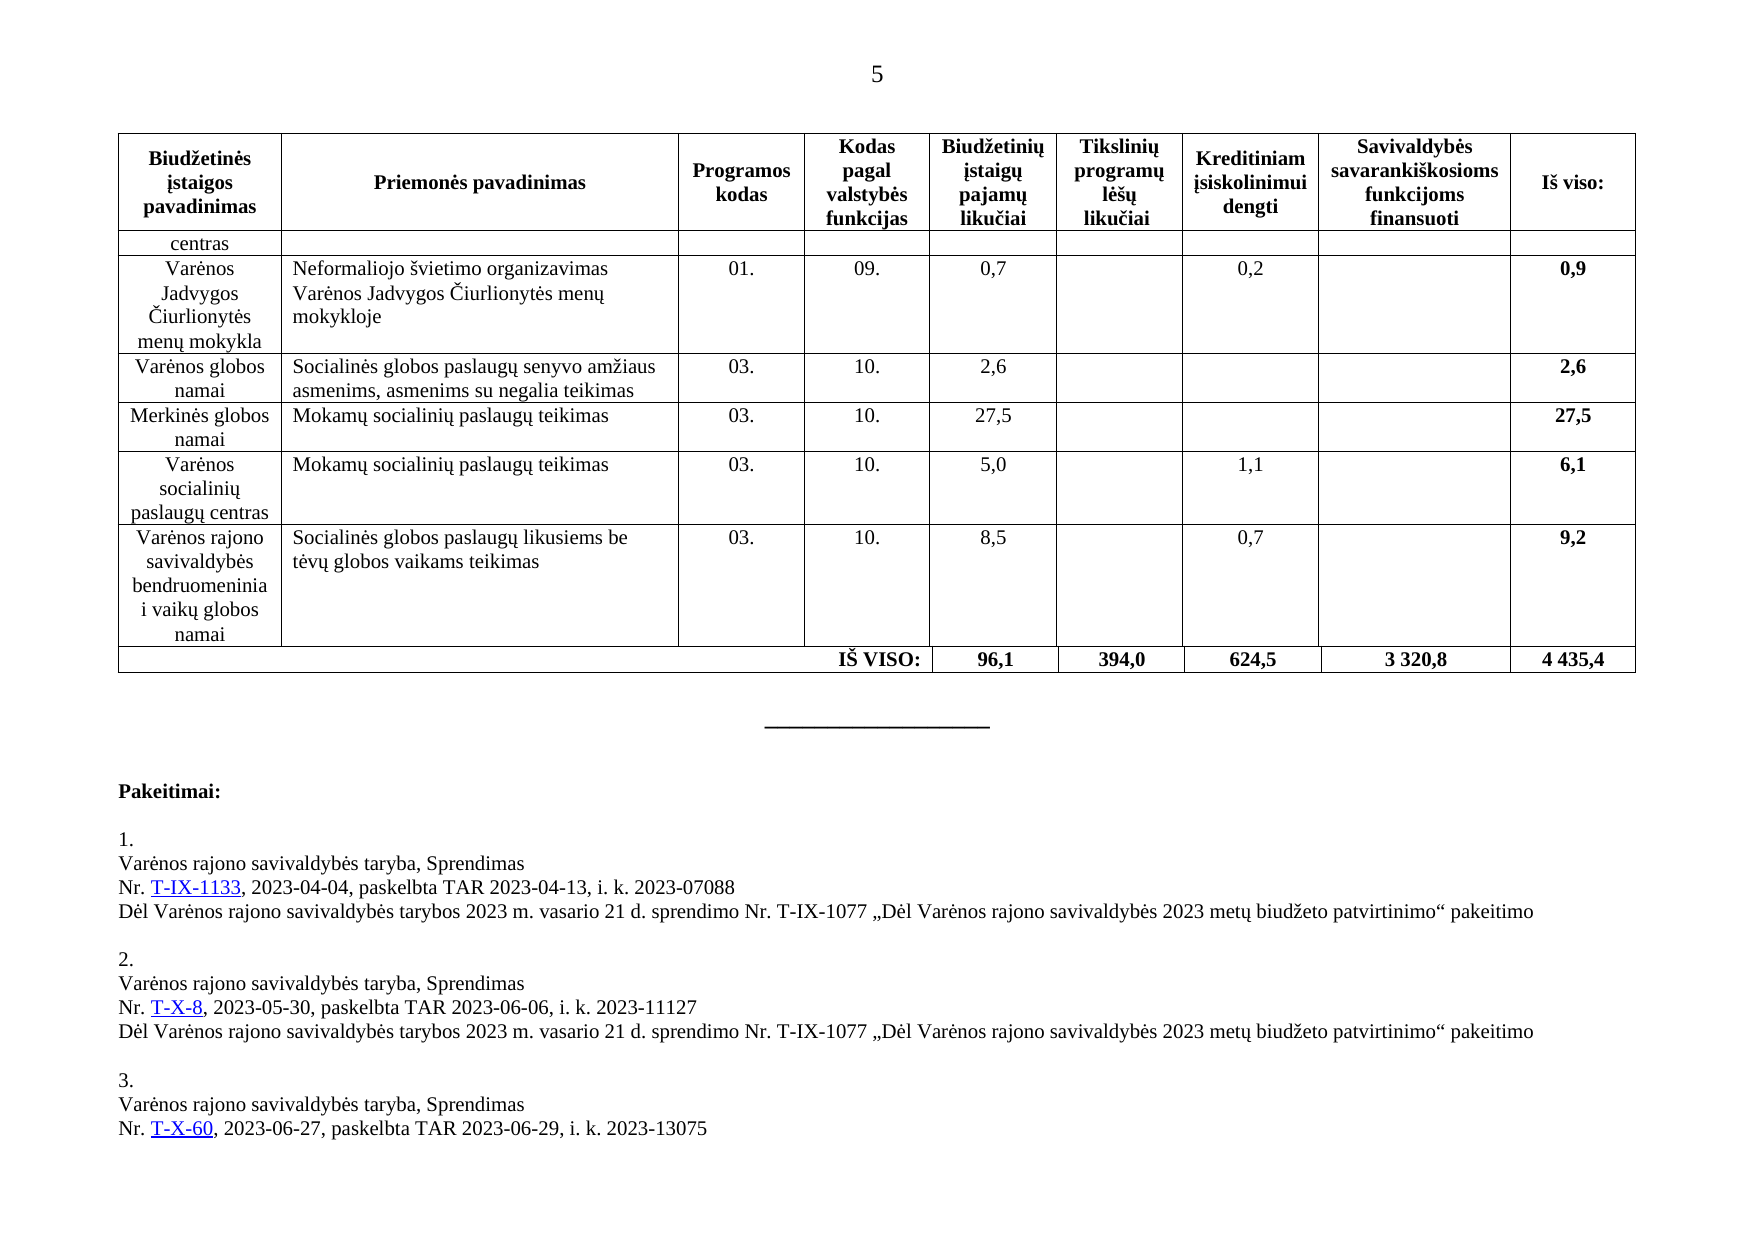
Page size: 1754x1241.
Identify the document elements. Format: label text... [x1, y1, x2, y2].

table_cell [1057, 525, 1182, 646]
table_cell 03. [679, 452, 804, 524]
table_cell 624,5 [1185, 647, 1321, 672]
table_cell 9,2 [1511, 525, 1635, 646]
table_cell centras [119, 231, 281, 255]
table_cell Neformaliojo švietimo organizavimas Varėnos Jadvygos Čiurlionytės menų mokykloje [282, 256, 678, 353]
table_cell 27,5 [930, 403, 1056, 451]
text Varėnos rajono savivaldybės taryba, Sprendimas [118, 971, 1636, 995]
table_cell 5,0 [930, 452, 1056, 524]
table_cell Varėnos globos namai [119, 354, 281, 402]
table_header Kodas pagal valstybės funkcijas [805, 134, 929, 230]
table_cell [1183, 403, 1318, 451]
table_header Savivaldybės savarankiškosioms funkcijoms finansuoti [1319, 134, 1510, 230]
table_cell [805, 231, 929, 255]
table_header Iš viso: [1511, 134, 1635, 230]
table_cell [1057, 452, 1182, 524]
table_cell [1319, 452, 1510, 524]
table_cell [1319, 231, 1510, 255]
table_header Kreditiniam įsiskolinimui dengti [1183, 134, 1318, 230]
table_cell [1057, 403, 1182, 451]
table_cell [1183, 231, 1318, 255]
table_header Programos kodas [679, 134, 804, 230]
table_cell [1057, 354, 1182, 402]
table_cell 10. [805, 452, 929, 524]
table_cell Merkinės globos namai [119, 403, 281, 451]
text __________________ [118, 702, 1636, 731]
table_cell [1319, 403, 1510, 451]
table_header Biudžetinės įstaigos pavadinimas [119, 134, 281, 230]
table_cell 09. [805, 256, 929, 353]
table_cell [1319, 354, 1510, 402]
table_cell 394,0 [1059, 647, 1184, 672]
table_cell [282, 231, 678, 255]
table_cell [1057, 231, 1182, 255]
table_cell [1511, 231, 1635, 255]
table_header Tikslinių programų lėšų likučiai [1057, 134, 1182, 230]
table_header Priemonės pavadinimas [282, 134, 678, 230]
table_cell 10. [805, 525, 929, 646]
text Varėnos rajono savivaldybės taryba, Sprendimas [118, 1092, 1636, 1116]
table_cell [1319, 256, 1510, 353]
table_cell 0,7 [930, 256, 1056, 353]
table_cell [1319, 525, 1510, 646]
table_cell Varėnos rajono savivaldybės bendruomeniniai vaikų globos namai [119, 525, 281, 646]
table_cell 8,5 [930, 525, 1056, 646]
table_cell 03. [679, 354, 804, 402]
text Nr. T-IX-1133, 2023-04-04, paskelbta TAR 2023-04-13, i. k. 2023-07088 [118, 875, 1636, 899]
text Dėl Varėnos rajono savivaldybės tarybos 2023 m. vasario 21 d. sprendimo Nr. T-IX-1077 „Dėl Varėnos rajono savivaldybės 2023 metų biudžeto patvirtinimo“ pakeitimo [118, 899, 1636, 923]
table_cell 01. [679, 256, 804, 353]
table_cell Mokamų socialinių paslaugų teikimas [282, 452, 678, 524]
table_cell [1183, 354, 1318, 402]
table_cell Socialinės globos paslaugų senyvo amžiaus asmenims, asmenims su negalia teikimas [282, 354, 678, 402]
text Dėl Varėnos rajono savivaldybės tarybos 2023 m. vasario 21 d. sprendimo Nr. T-IX-1077 „Dėl Varėnos rajono savivaldybės 2023 metų biudžeto patvirtinimo“ pakeitimo [118, 1019, 1636, 1043]
table_cell 3 320,8 [1322, 647, 1510, 672]
text 1. [118, 827, 1636, 851]
text Nr. T-X-60, 2023-06-27, paskelbta TAR 2023-06-29, i. k. 2023-13075 [118, 1116, 1636, 1140]
table_cell Varėnos Jadvygos Čiurlionytės menų mokykla [119, 256, 281, 353]
text Nr. T-X-8, 2023-05-30, paskelbta TAR 2023-06-06, i. k. 2023-11127 [118, 995, 1636, 1019]
table_cell Mokamų socialinių paslaugų teikimas [282, 403, 678, 451]
table_cell 03. [679, 525, 804, 646]
table_cell 0,2 [1183, 256, 1318, 353]
table_header Biudžetinių įstaigų pajamų likučiai [930, 134, 1056, 230]
text 2. [118, 947, 1636, 971]
table_cell 10. [805, 354, 929, 402]
table_cell 2,6 [930, 354, 1056, 402]
table_cell [1057, 256, 1182, 353]
table_cell 96,1 [933, 647, 1058, 672]
table_cell 2,6 [1511, 354, 1635, 402]
text 3. [118, 1067, 1636, 1092]
table_cell 6,1 [1511, 452, 1635, 524]
table_cell 0,7 [1183, 525, 1318, 646]
table_cell 10. [805, 403, 929, 451]
text Pakeitimai: [118, 779, 1636, 803]
text Varėnos rajono savivaldybės taryba, Sprendimas [118, 851, 1636, 875]
table_cell [679, 231, 804, 255]
table_cell 0,9 [1511, 256, 1635, 353]
table_cell 03. [679, 403, 804, 451]
table_cell 1,1 [1183, 452, 1318, 524]
table_cell Varėnos socialinių paslaugų centras [119, 452, 281, 524]
table_cell 27,5 [1511, 403, 1635, 451]
table_cell Socialinės globos paslaugų likusiems be tėvų globos vaikams teikimas [282, 525, 678, 646]
table_cell [930, 231, 1056, 255]
table_cell IŠ VISO: [119, 647, 932, 672]
table_cell 4 435,4 [1511, 647, 1635, 672]
